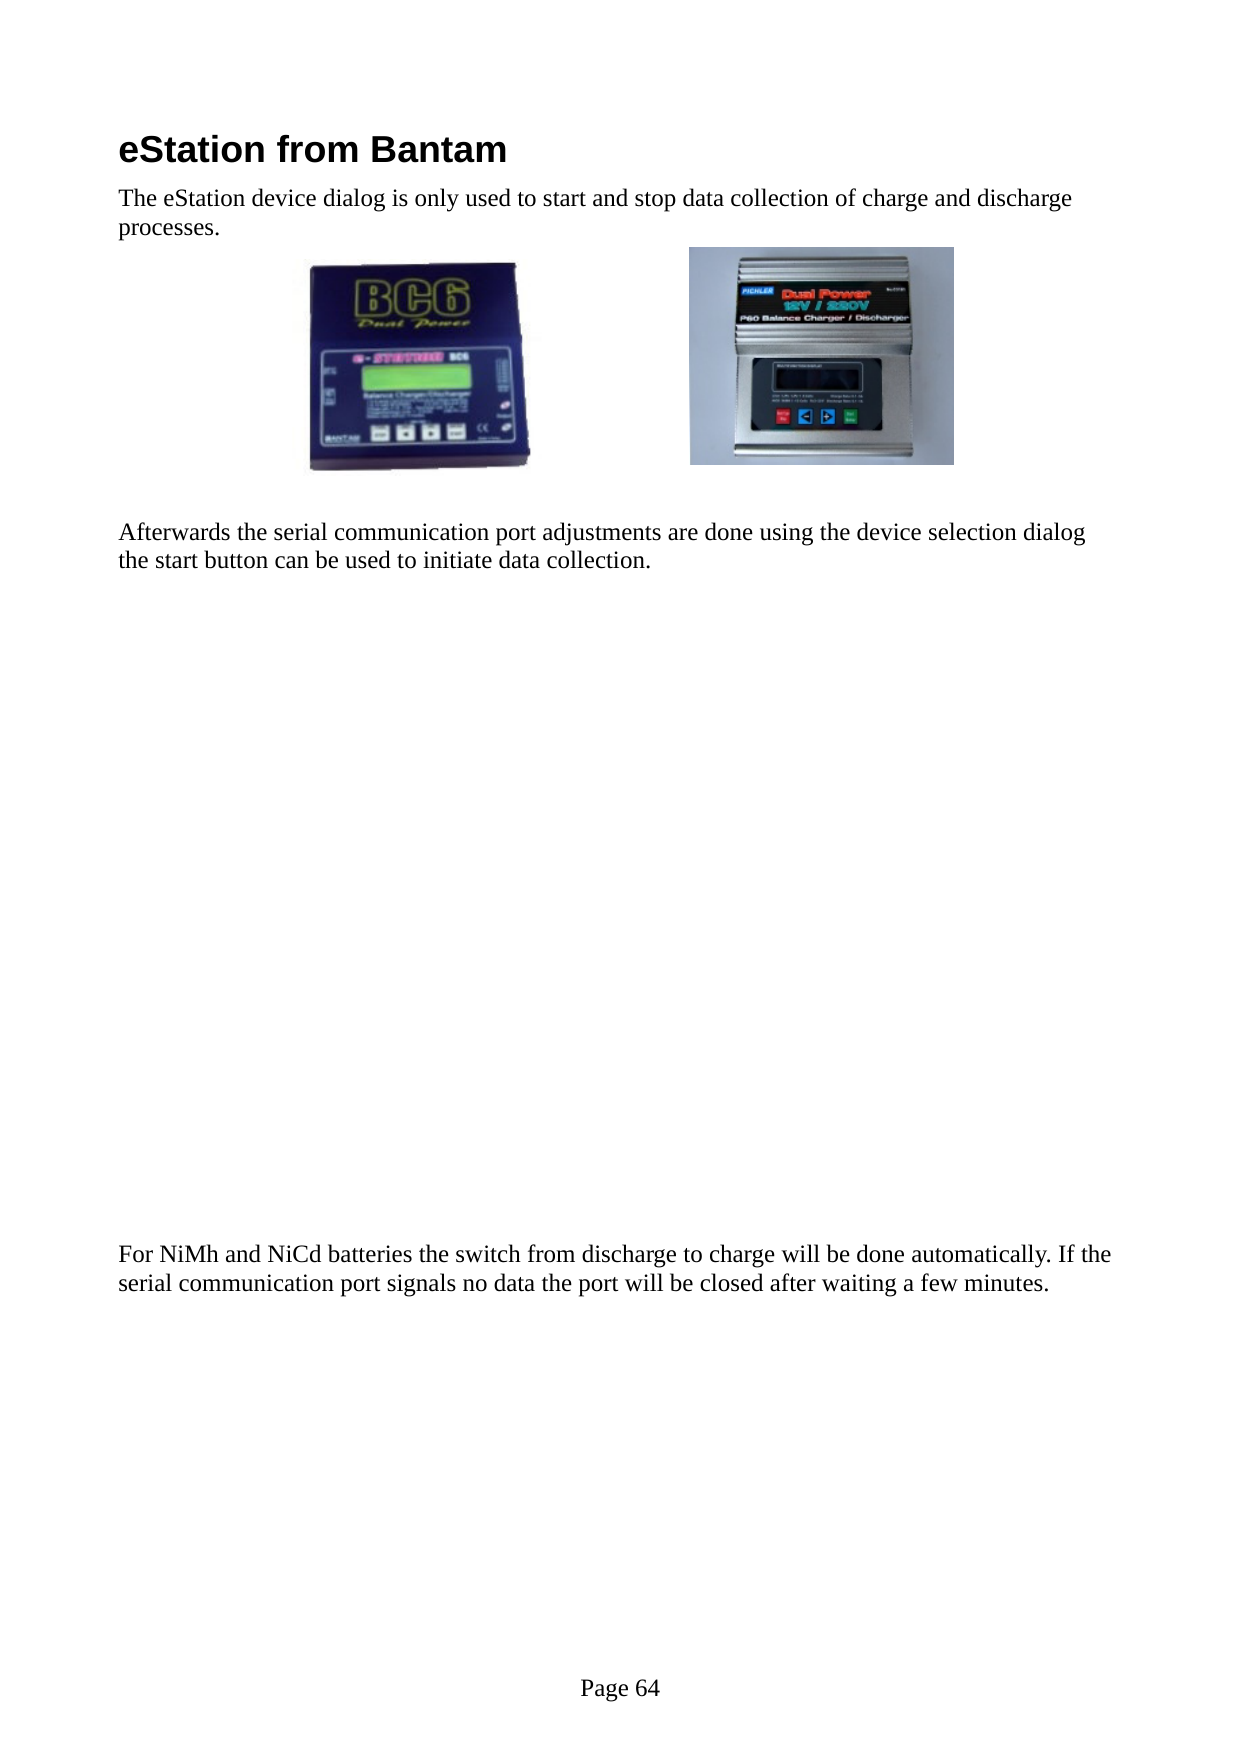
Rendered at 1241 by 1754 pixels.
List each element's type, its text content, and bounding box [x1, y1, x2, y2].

text The eStation device dialog is only used to start and stop data collection of charge and discharge processes. [118, 183, 1122, 240]
picture [271, 259, 574, 476]
text Afterwards the serial communication port adjustments are done using the device selection dialog the start button can be used to initiate data collection. [118, 517, 1122, 574]
subtitle eStation from Bantam [118, 127, 1122, 170]
picture [689, 247, 954, 465]
text For NiMh and NiCd batteries the switch from discharge to charge will be done automatically. If the serial communication port signals no data the port will be closed after waiting a few minutes. [118, 1239, 1122, 1296]
